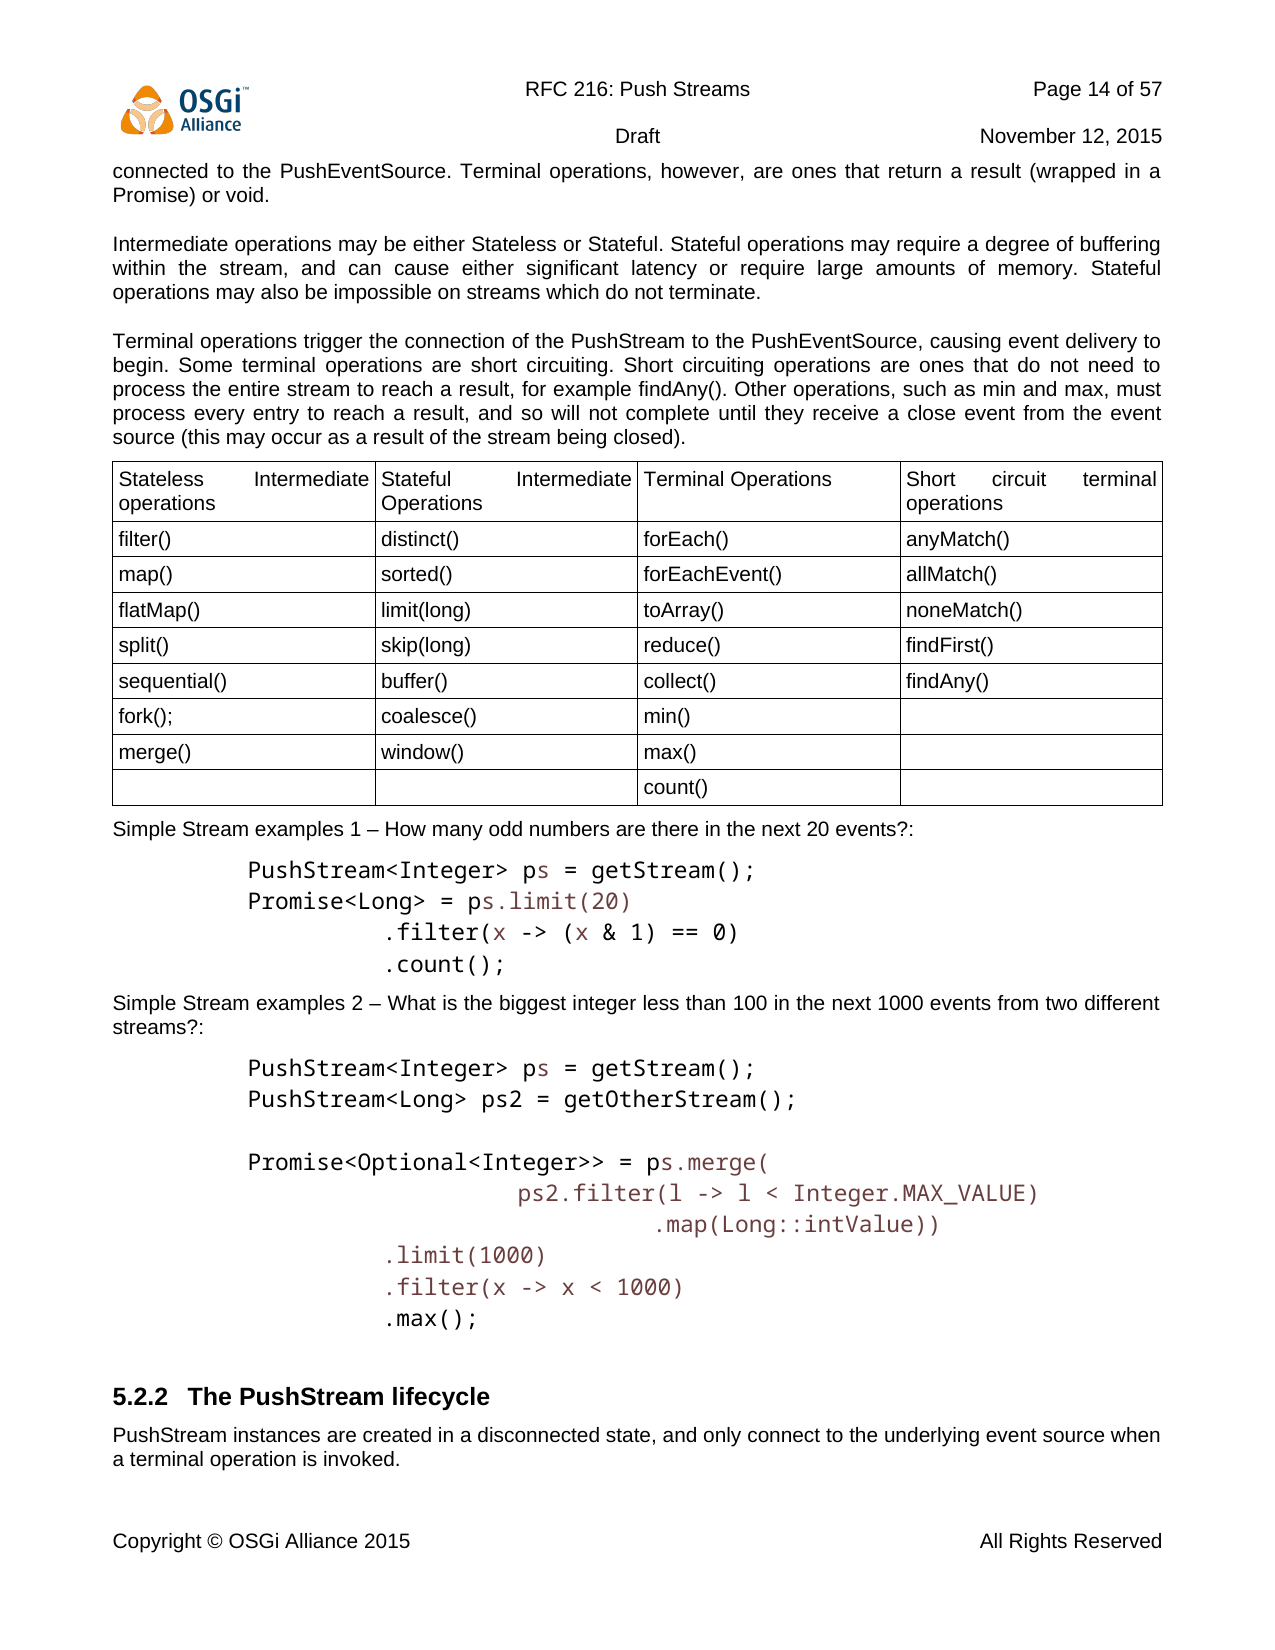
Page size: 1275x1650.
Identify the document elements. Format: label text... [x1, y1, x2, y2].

text connected to the PushEventSource. Terminal operations, however, are ones that return a result (wrapped in a Promise) or void. [112, 159, 1162, 207]
table_cell coalesce() [376, 699, 637, 734]
table_cell max() [638, 735, 900, 769]
table_cell min() [638, 699, 900, 734]
table_cell [376, 770, 637, 805]
text ps2.filter(l -> l < Integer.MAX_VALUE) [112, 1177, 1162, 1208]
table_cell limit(long) [376, 593, 637, 627]
text .limit(1000) [112, 1239, 1162, 1270]
table_cell fork(); [113, 699, 375, 734]
table_cell toArray() [638, 593, 900, 627]
text .filter(x -> (x & 1) == 0) [112, 916, 1162, 947]
text PushStream<Integer> ps = getStream(); [112, 1052, 1162, 1083]
table_cell distinct() [376, 522, 637, 556]
table_cell merge() [113, 735, 375, 769]
table_cell flatMap() [113, 593, 375, 627]
table_header Terminal Operations [638, 462, 900, 521]
table_header Stateless Intermediate operations [113, 462, 375, 521]
table_cell forEach() [638, 522, 900, 556]
table_cell sorted() [376, 557, 637, 592]
table_cell split() [113, 628, 375, 663]
text Simple Stream examples 1 – How many odd numbers are there in the next 20 events?: [112, 817, 1162, 841]
text PushStream<Long> ps2 = getOtherStream(); [112, 1083, 1162, 1114]
picture [113, 78, 257, 142]
table_cell collect() [638, 664, 900, 698]
table_cell [901, 735, 1162, 769]
table_cell noneMatch() [901, 593, 1162, 627]
table_cell window() [376, 735, 637, 769]
table_cell [901, 699, 1162, 734]
subtitle The PushStream lifecycle [112, 1382, 1162, 1411]
table_cell forEachEvent() [638, 557, 900, 592]
text Terminal operations trigger the connection of the PushStream to the PushEventSource, causing event delivery to begin. Some terminal operations are short circuiting. Short circuiting operations are ones that do not need to process the entire stream to reach a result, for example findAny(). Other operations, such as min and max, must process every entry to reach a result, and so will not complete until they receive a close event from the event source (this may occur as a result of the stream being closed). [112, 329, 1162, 448]
table_header Stateful Intermediate Operations [376, 462, 637, 521]
table_cell skip(long) [376, 628, 637, 663]
text PushStream<Integer> ps = getStream(); [112, 854, 1162, 885]
text PushStream instances are created in a disconnected state, and only connect to the underlying event source when a terminal operation is invoked. [112, 1423, 1162, 1471]
table_cell findFirst() [901, 628, 1162, 663]
table_cell allMatch() [901, 557, 1162, 592]
text .max(); [112, 1302, 1162, 1333]
table_cell reduce() [638, 628, 900, 663]
text Promise<Optional<Integer>> = ps.merge( [112, 1145, 1162, 1177]
table_cell anyMatch() [901, 522, 1162, 556]
table_cell [113, 770, 375, 805]
table_cell count() [638, 770, 900, 805]
text Promise<Long> = ps.limit(20) [112, 885, 1162, 916]
table_cell map() [113, 557, 375, 592]
table_cell sequential() [113, 664, 375, 698]
text Intermediate operations may be either Stateless or Stateful. Stateful operations may require a degree of buffering within the stream, and can cause either significant latency or require large amounts of memory. Stateful operations may also be impossible on streams which do not terminate. [112, 232, 1162, 304]
table_cell filter() [113, 522, 375, 556]
text .filter(x -> x < 1000) [112, 1270, 1162, 1302]
text .map(Long::intValue)) [112, 1208, 1162, 1239]
text Simple Stream examples 2 – What is the biggest integer less than 100 in the next 1000 events from two different streams?: [112, 991, 1162, 1039]
text .count(); [112, 947, 1162, 979]
table_cell buffer() [376, 664, 637, 698]
table_cell [901, 770, 1162, 805]
table_header Short circuit terminal operations [901, 462, 1162, 521]
table_cell findAny() [901, 664, 1162, 698]
